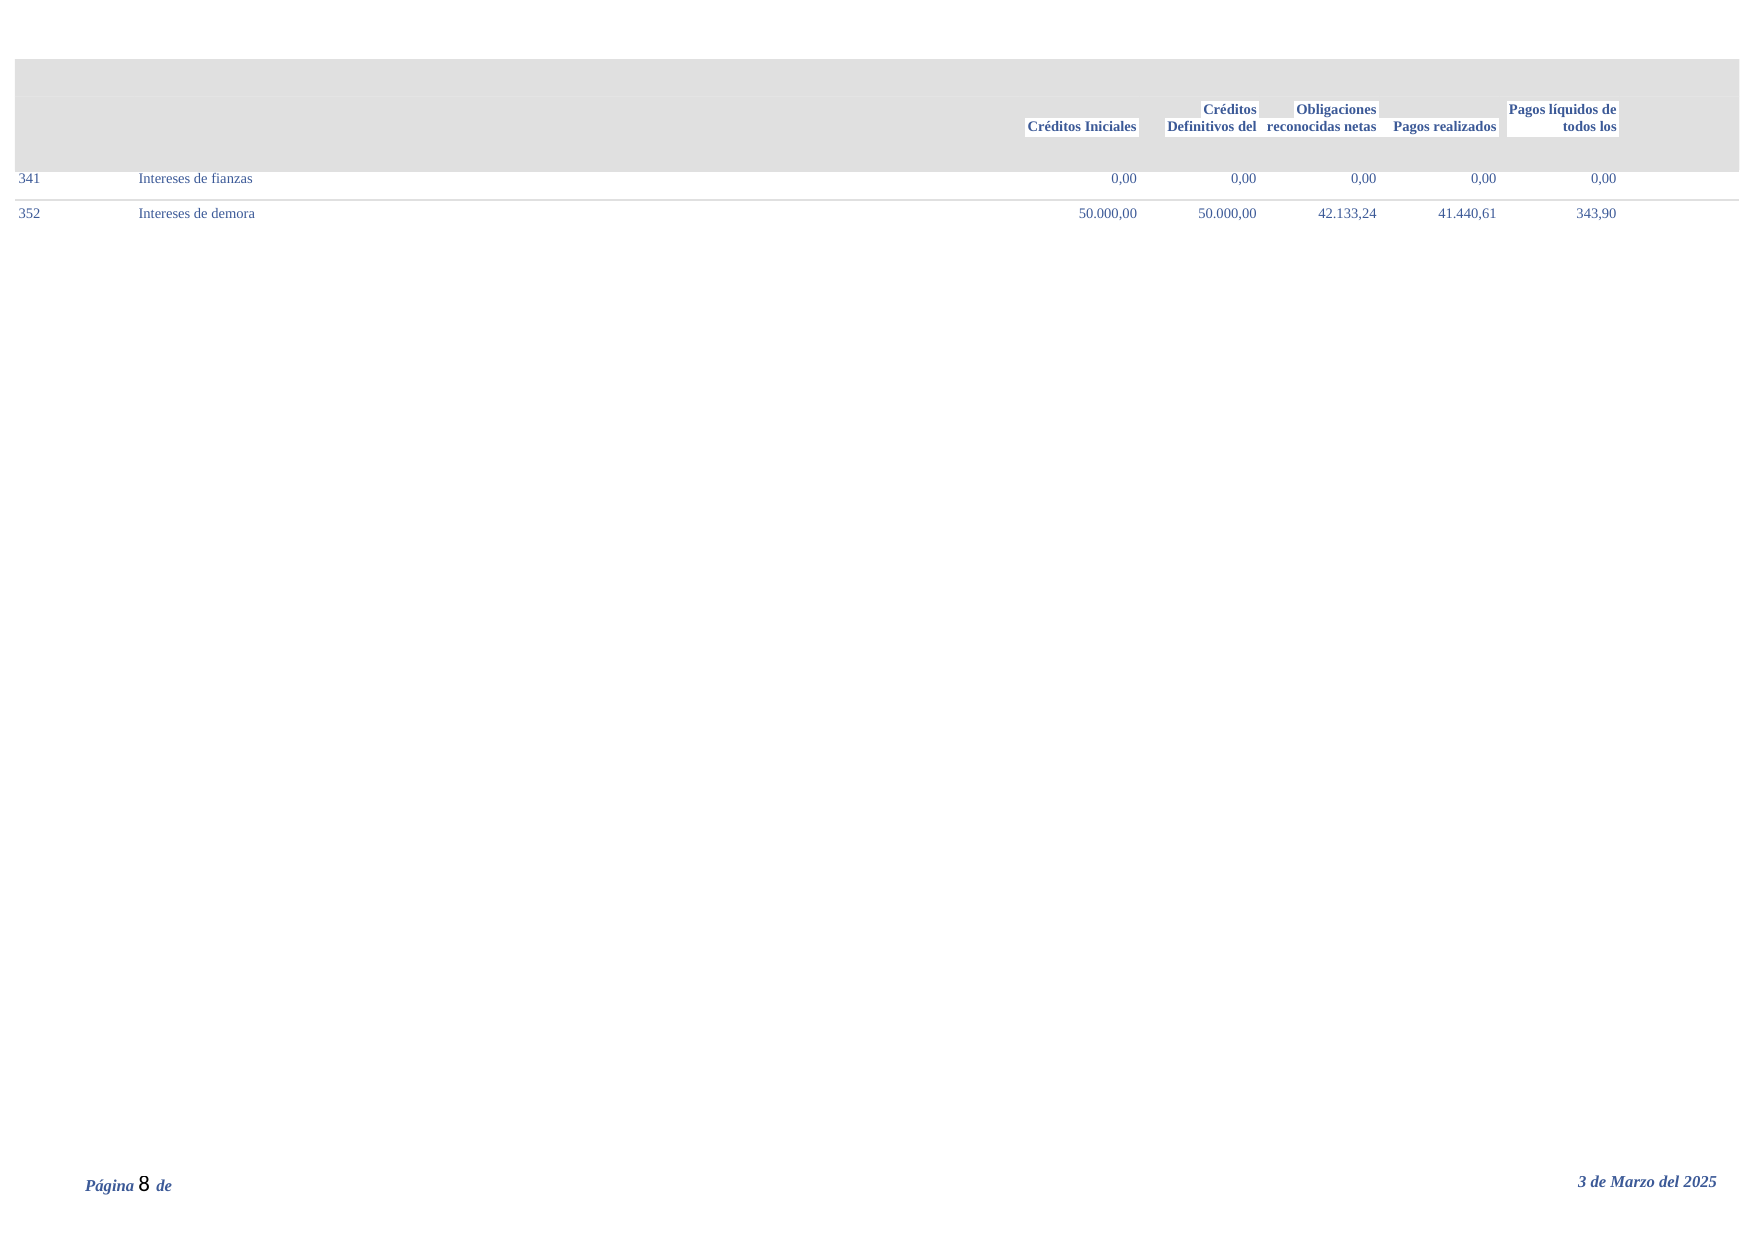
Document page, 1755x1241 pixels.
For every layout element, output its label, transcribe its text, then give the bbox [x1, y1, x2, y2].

table_cell Intereses de demora [105, 201, 880, 230]
table_cell Intereses de fianzas [105, 172, 880, 199]
table_cell 41.440,61 [1395, 201, 1518, 230]
table_cell 341 [15, 172, 105, 199]
table_cell 0,00 [1518, 172, 1739, 199]
table_cell 50.000,00 [1155, 201, 1274, 230]
table_cell 50.000,00 [880, 201, 1154, 230]
table_cell 0,00 [1155, 172, 1274, 199]
table_cell 0,00 [880, 172, 1154, 199]
table_cell 42.133,24 [1275, 201, 1394, 230]
table_cell 352 [15, 201, 105, 230]
table_cell 343,90 [1518, 201, 1739, 230]
table_cell 0,00 [1275, 172, 1394, 199]
table_cell 0,00 [1395, 172, 1518, 199]
